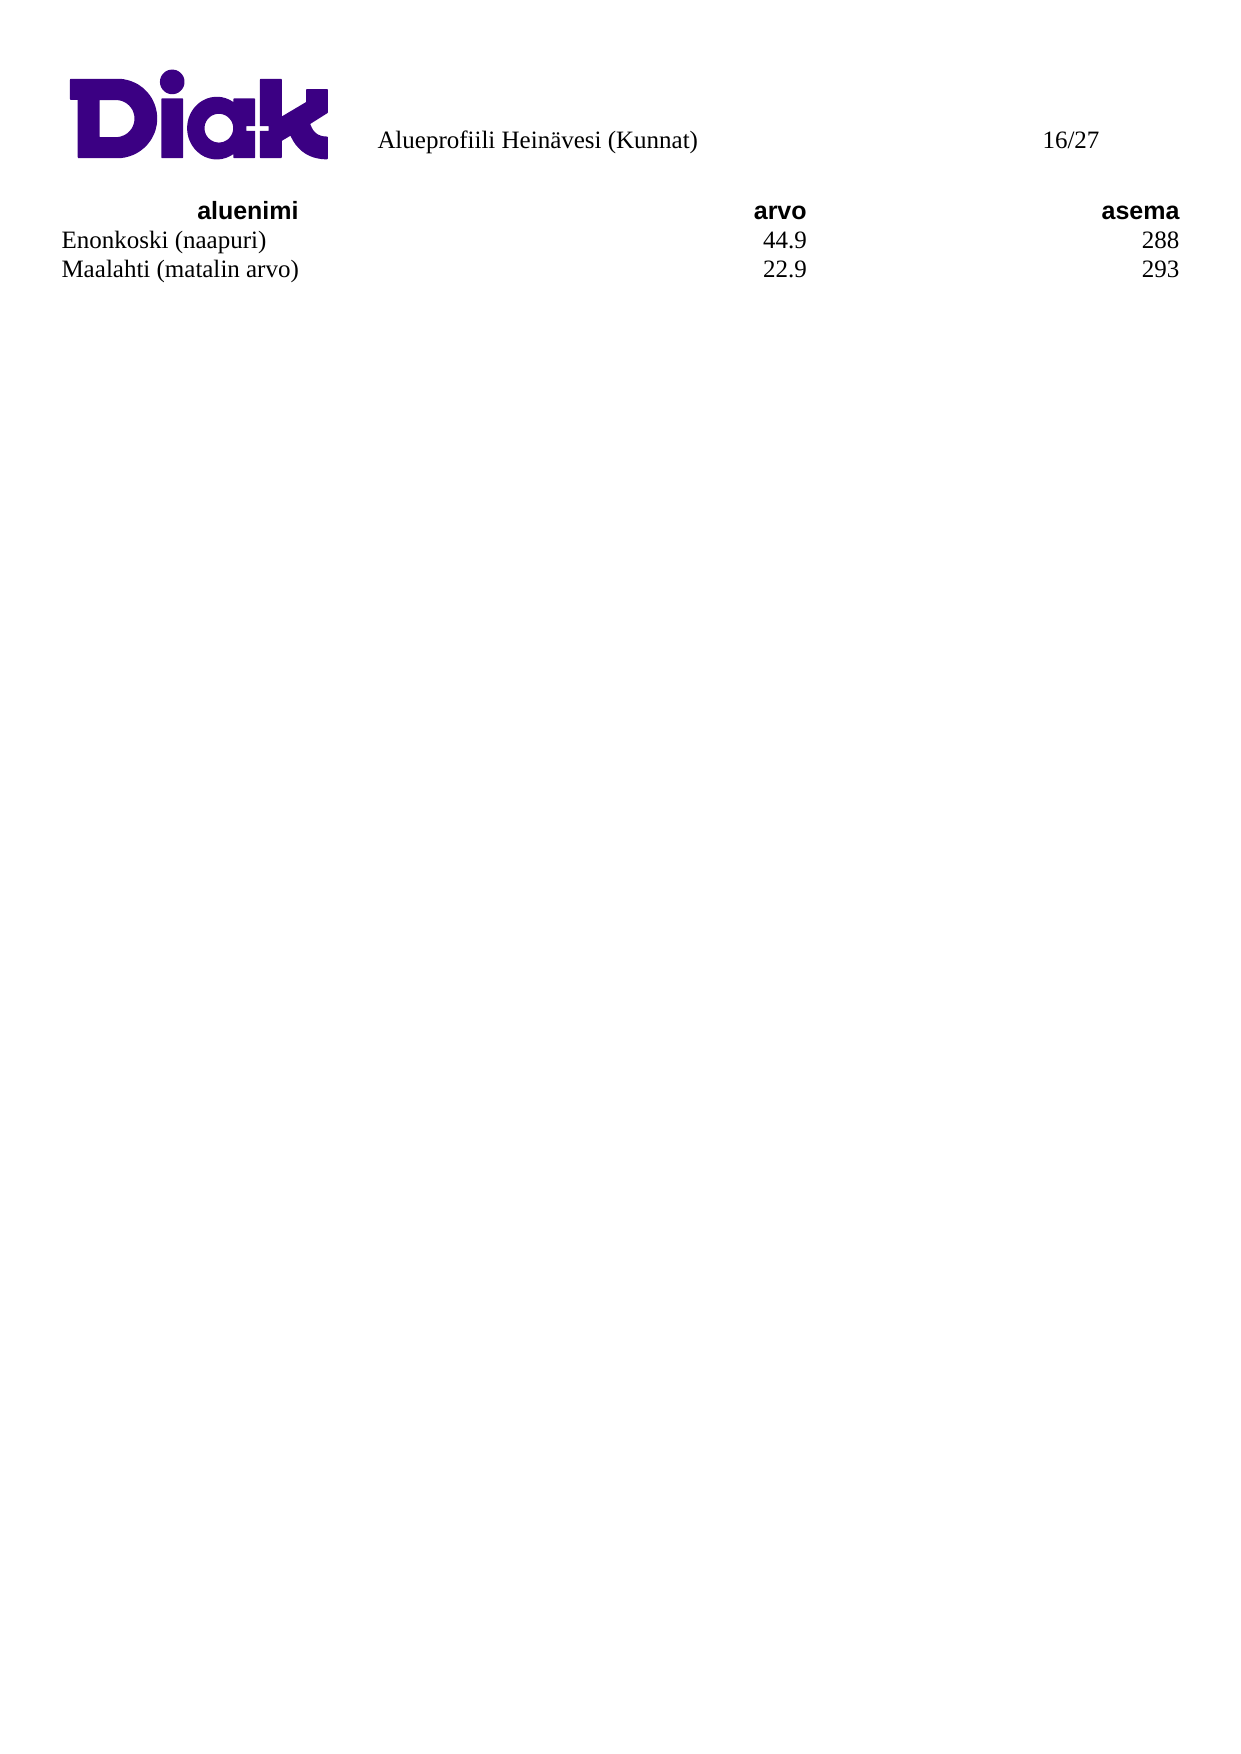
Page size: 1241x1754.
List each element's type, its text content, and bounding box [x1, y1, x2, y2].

table_cell 293 [806, 254, 1179, 282]
table_cell 288 [806, 225, 1179, 254]
table_cell Maalahti (matalin arvo) [61, 254, 434, 282]
table_cell 22.9 [434, 254, 806, 282]
table_cell Enonkoski (naapuri) [61, 225, 434, 254]
table_header arvo [434, 196, 806, 225]
table_header asema [806, 196, 1179, 225]
table_header aluenimi [61, 196, 434, 225]
table_cell 44.9 [434, 225, 806, 254]
